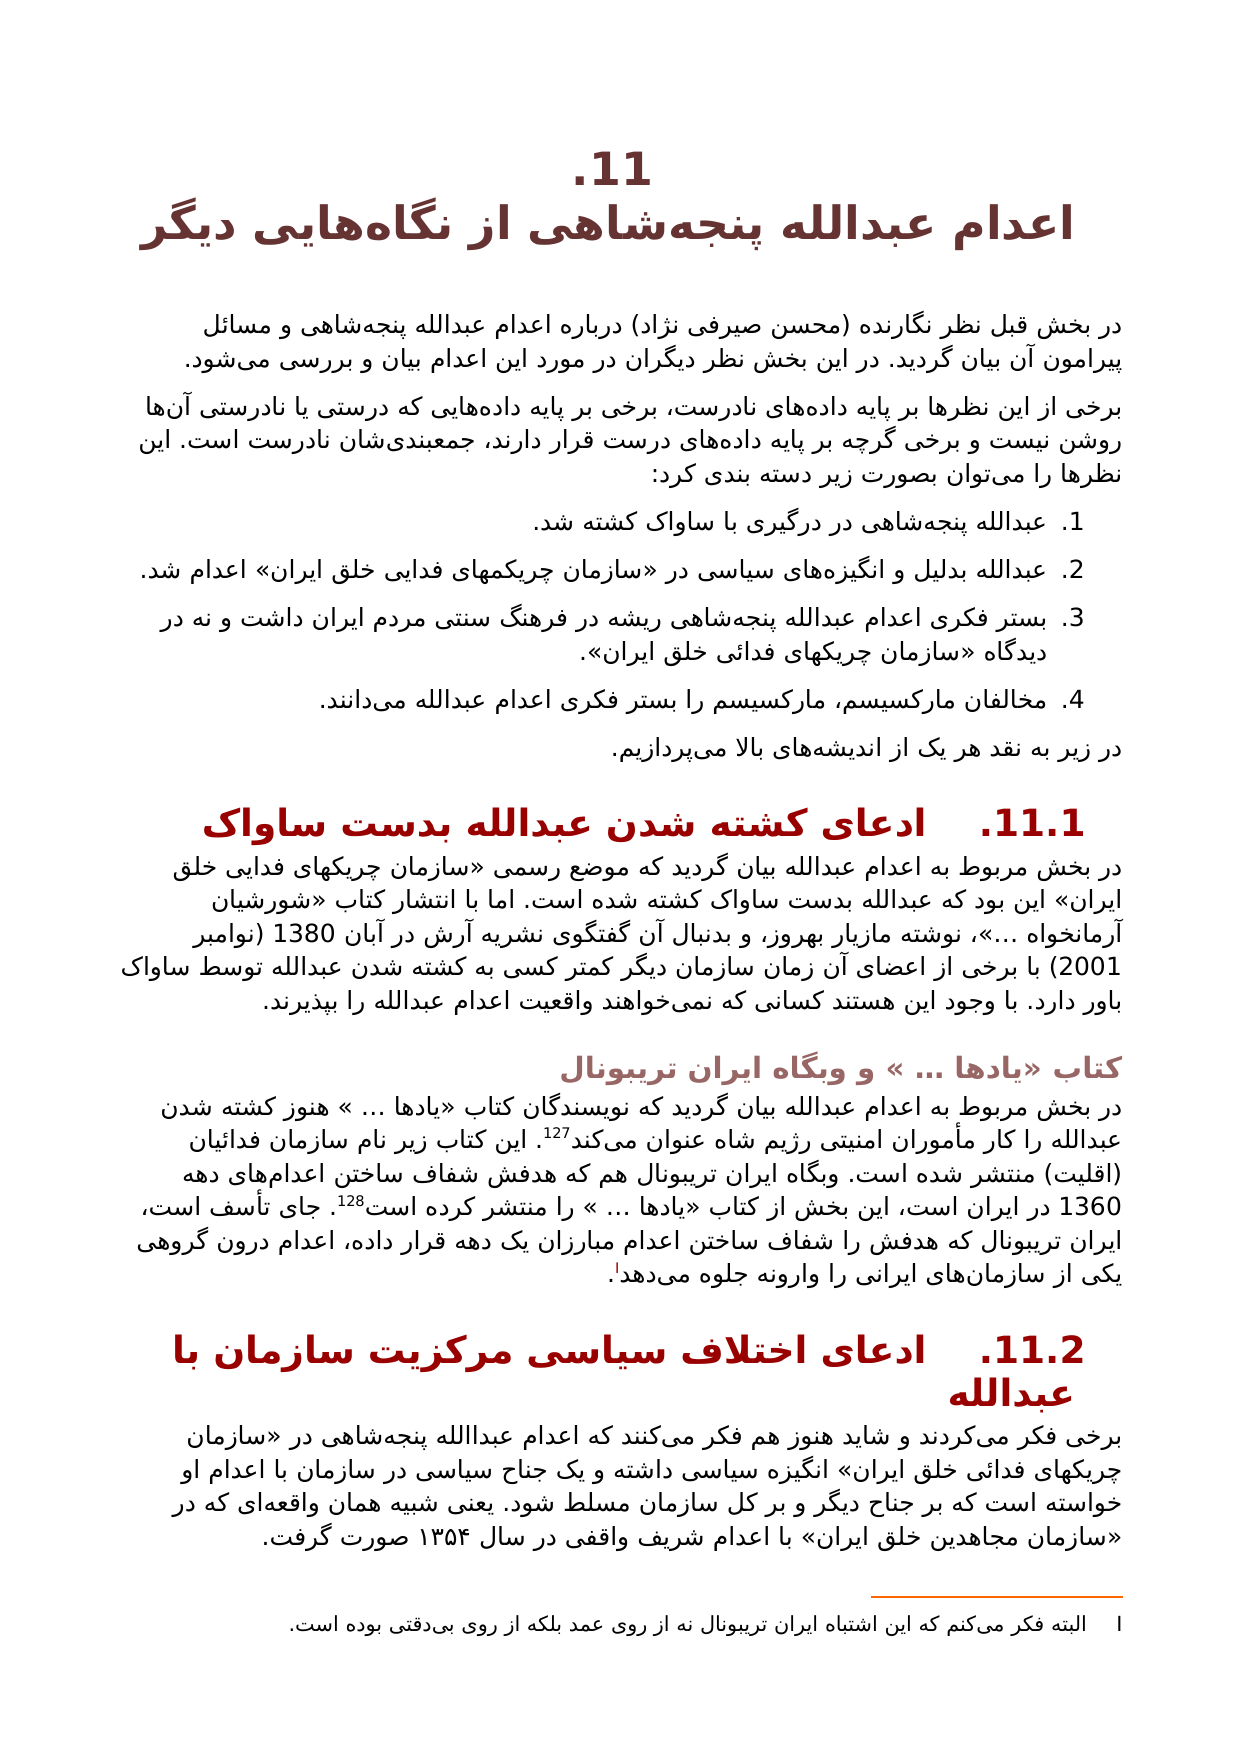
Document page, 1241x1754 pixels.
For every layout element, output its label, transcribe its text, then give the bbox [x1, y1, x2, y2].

text البته فکر می‌کنم که این اشتباه ایران تریبونال نه از روی عمد بلکه از روی بی‌دقتی بوده است. [118, 1612, 1122, 1636]
text در بخش مربوط به اعدام عبدالله بیان گردید که موضع رسمی «سازمان چریکهای فدایی خلق ایران» این بود که عبدالله بدست ساواک کشته شده است. اما با انتشار کتاب «شورشیان آرمانخواه …»، نوشته مازیار بهروز، و بدنبال آن گفتگوی نشریه آرش در آبان 1380 (نوامبر 2001) با برخی از اعضای آن زمان سازمان دیگر کمتر کسی به کشته شدن عبدالله توسط ساواک باور دارد. با وجود این هستند کسانی که نمی‌خواهند واقعیت اعدام عبدالله را بپذیرند. [118, 852, 1122, 1015]
list مخالفان مارکسیسم، مارکسیسم را بستر فکری اعدام عبدالله می‌دانند. [118, 685, 1084, 714]
list عبدالله پنجه‌شاهی در درگیری با ساواک کشته شد. [118, 507, 1084, 536]
text برخی از این نظرها بر پایه داده‌های نادرست، برخی بر پایه داده‌هایی که درستی یا نادرستی آن‌ها روشن نیست و برخی گرچه بر پایه داده‌های درست قرار دارند، جمعبندی‌شان نادرست است. این نظرها را می‌توان بصورت زیر دسته بندی کرد: [118, 392, 1122, 488]
list عبدالله بدلیل و انگیزه‌های سیاسی در «سازمان چریکمهای فدایی خلق ایران» اعدام شد. [118, 555, 1084, 584]
text برخی فکر می‌کردند و شاید هنوز هم فکر می‌کنند که اعدام عبداالله پنجه‌شاهی در «سازمان چریکهای فدائی خلق ایران» انگیزه سیاسی داشته و یک جناح سیاسی در سازمان با اعدام او خواسته است که بر جناح دیگر و بر کل سازمان مسلط شود. یعنی شبیه همان واقعه‌ای که در «سازمان مجاهدین خلق ایران» با اعدام شریف واقفی در سال ۱۳۵۴ صورت گرفت. [118, 1421, 1122, 1551]
text در زیر به نقد هر یک از اندیشه‌های بالا می‌پردازیم. [118, 733, 1122, 762]
text در بخش قبل نظر نگارنده (محسن صیرفی نژاد) درباره اعدام عبدالله پنجه‌شاهی و مسائل پیرامون آن بیان گردید. در این بخش نظر دیگران در مورد این اعدام بیان و بررسی می‌شود. [118, 310, 1122, 373]
list بستر فکری اعدام عبدالله پنجه‌شاهی ریشه در فرهنگ سنتی مردم ایران داشت و نه در دیدگاه «سازمان چریکهای فدائی خلق ایران». [118, 603, 1084, 666]
subtitle ادعای کشته شدن عبدالله بدست ساواک [118, 802, 1098, 846]
subtitle اعدام عبدالله پنجه‌شاهی از نگاه‌هایی دیگر [118, 143, 1122, 250]
subtitle ادعای اختلاف سیاسی مرکزیت سازمان با عبدالله [118, 1328, 1098, 1416]
text در بخش مربوط به اعدام عبدالله بیان گردید که نویسندگان کتاب «یادها … » هنوز کشته شدن عبدالله را کار مأموران امنیتی رژیم شاه عنوان می‌کند. این کتاب زیر نام سازمان فدائیان (اقلیت) منتشر شده است. وبگاه ایران تریبونال هم که هدفش شفاف ساختن اعدام‌های دهه 1360 در ایران است، این بخش از کتاب «یادها … » را منتشر کرده است. جای تأسف است، ایران تریبونال که هدفش را شفاف ساختن اعدام مبارزان یک دهه قرار داده، اعدام درون گروهی یکی از سازمان‌های ایرانی را وارونه جلوه می‌دهد. [118, 1092, 1122, 1289]
subtitle کتاب «یادها … » و وبگاه ایران تریبونال [118, 1052, 1122, 1086]
